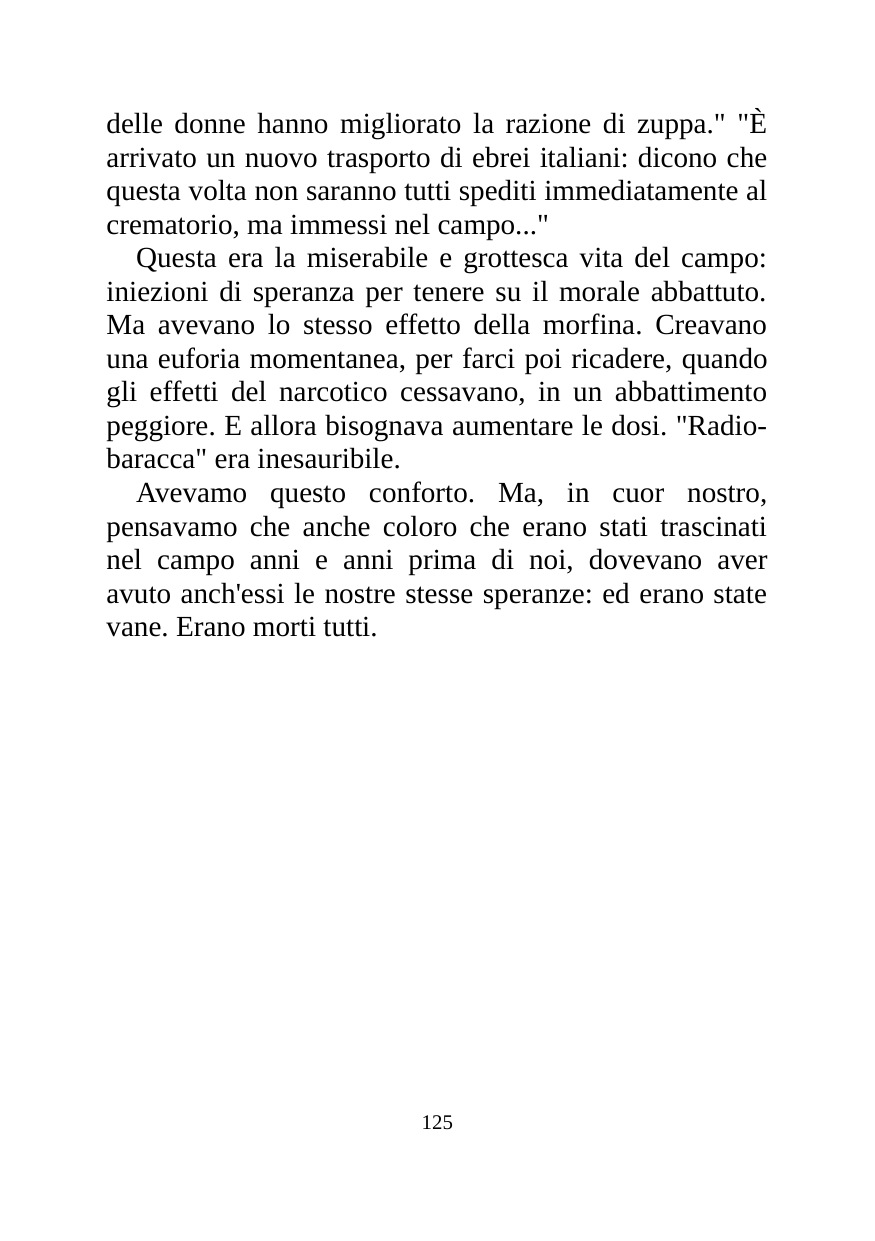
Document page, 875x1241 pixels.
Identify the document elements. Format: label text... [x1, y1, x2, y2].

text Questa era la miserabile e grottesca vita del campo: iniezioni di speranza per tenere su il morale abbattuto. Ma avevano lo stesso effetto della morfina. Creavano una euforia momentanea, per farci poi ricadere, quando gli effetti del narcotico cessavano, in un abbattimento peggiore. E allora bisognava aumentare le dosi. "Radio-baracca" era inesauribile. [106, 240, 768, 475]
text Avevamo questo conforto. Ma, in cuor nostro, pensavamo che anche coloro che erano stati trascinati nel campo anni e anni prima di noi, dovevano aver avuto anch'essi le nostre stesse speranze: ed erano state vane. Erano morti tutti. [106, 475, 768, 643]
text delle donne hanno migliorato la razione di zuppa." "È arrivato un nuovo trasporto di ebrei italiani: dicono che questa volta non saranno tutti spediti immediatamente al crematorio, ma immessi nel campo..." [106, 106, 768, 240]
